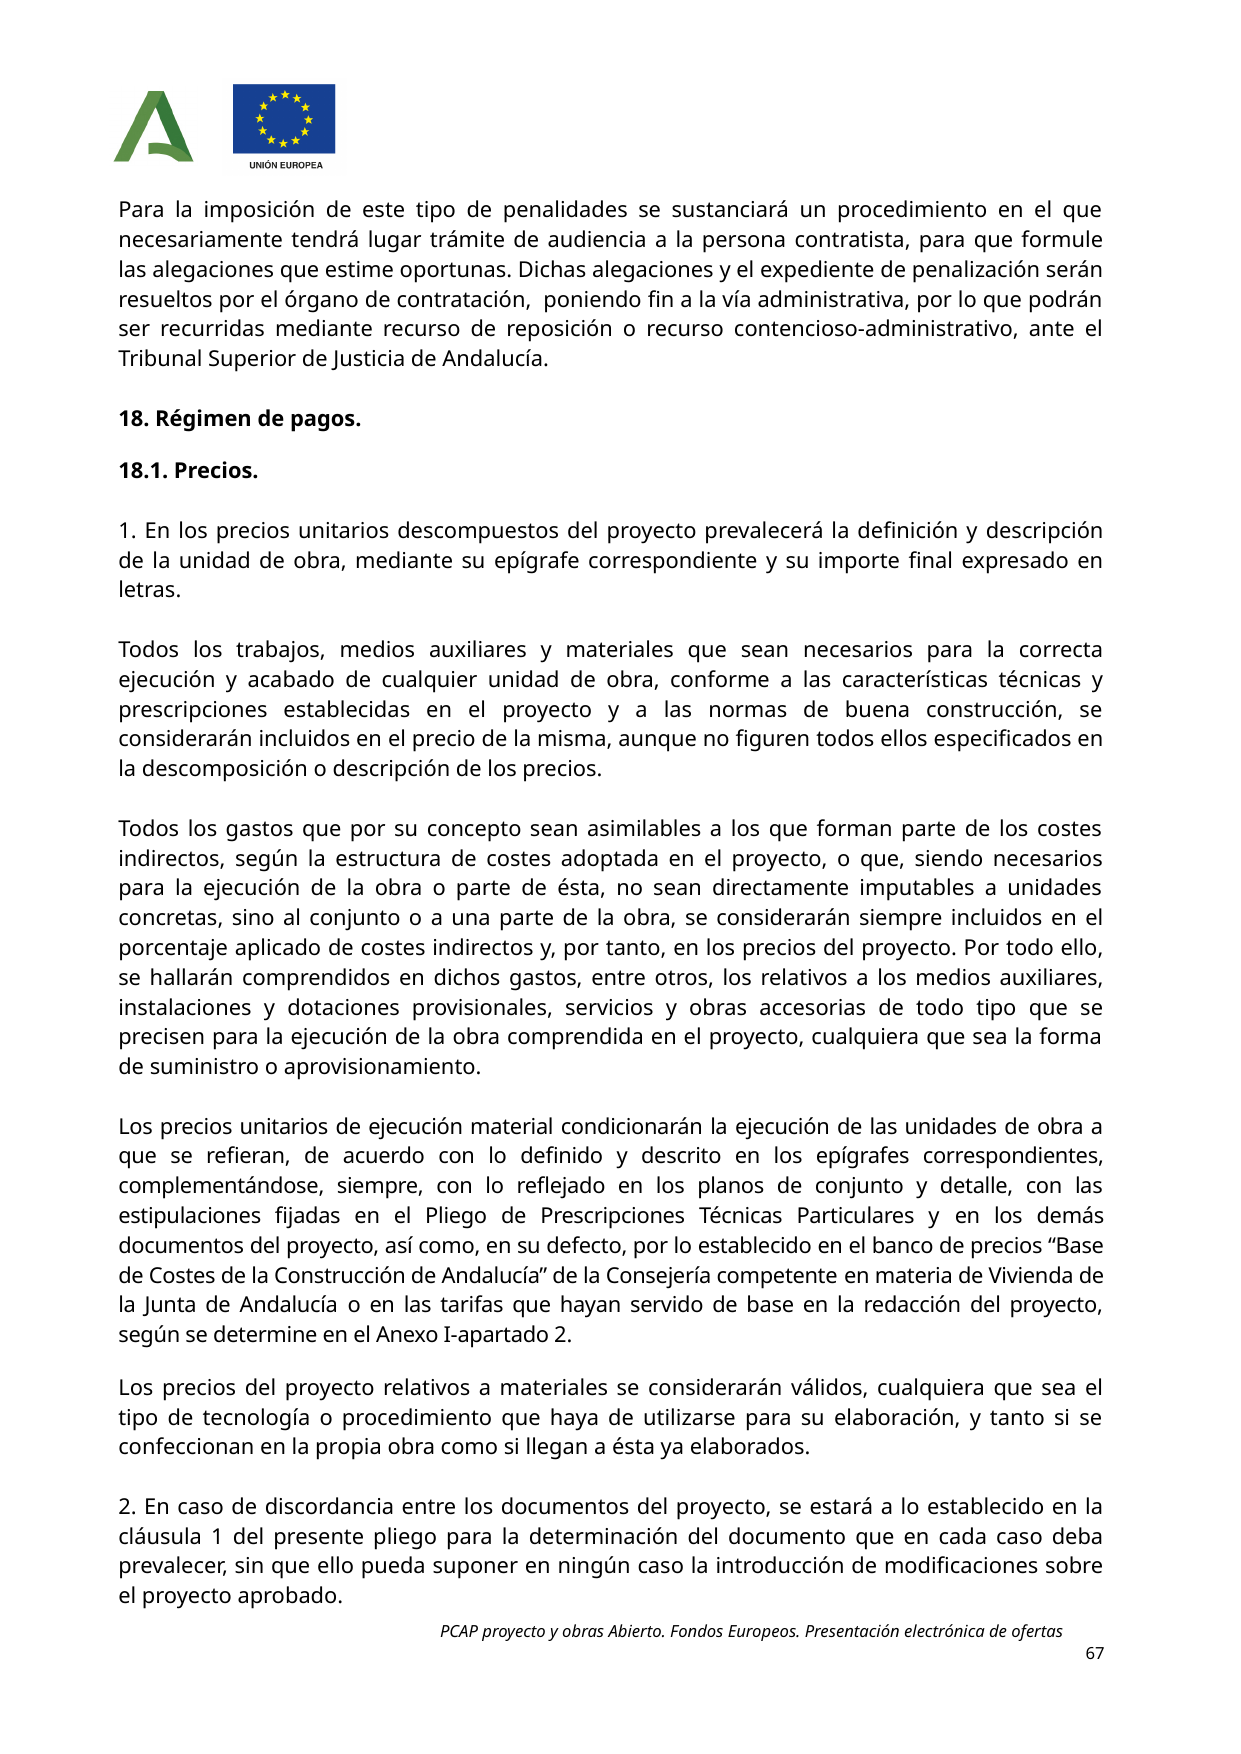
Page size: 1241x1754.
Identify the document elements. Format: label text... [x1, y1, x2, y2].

text 18.1. Precios. [118, 455, 1104, 485]
text Los precios unitarios de ejecución material condicionarán la ejecución de las unidades de obra a que se refieran, de acuerdo con lo definido y descrito en los epígrafes correspondientes, complementándose, siempre, con lo reflejado en los planos de conjunto y detalle, con las estipulaciones fijadas en el Pliego de Prescripciones Técnicas Particulares y en los demás documentos del proyecto, así como, en su defecto, por lo establecido en el banco de precios “Base de Costes de la Construcción de Andalucía” de la Consejería competente en materia de Vivienda de la Junta de Andalucía o en las tarifas que hayan servido de base en la redacción del proyecto, según se determine en el Anexo I-apartado 2. [118, 1111, 1104, 1349]
text 1. En los precios unitarios descompuestos del proyecto prevalecerá la definición y descripción de la unidad de obra, mediante su epígrafe correspondiente y su importe final expresado en letras. [118, 515, 1104, 604]
text Para la imposición de este tipo de penalidades se sustanciará un procedimiento en el que necesariamente tendrá lugar trámite de audiencia a la persona contratista, para que formule las alegaciones que estime oportunas. Dichas alegaciones y el expediente de penalización serán resueltos por el órgano de contratación, poniendo fin a la vía administrativa, por lo que podrán ser recurridas mediante recurso de reposición o recurso contencioso-administrativo, ante el Tribunal Superior de Justicia de Andalucía. [118, 194, 1104, 373]
picture [221, 78, 347, 176]
text Todos los gastos que por su concepto sean asimilables a los que forman parte de los costes indirectos, según la estructura de costes adoptada en el proyecto, o que, siendo necesarios para la ejecución de la obra o parte de ésta, no sean directamente imputables a unidades concretas, sino al conjunto o a una parte de la obra, se considerarán siempre incluidos en el porcentaje aplicado de costes indirectos y, por tanto, en los precios del proyecto. Por todo ello, se hallarán comprendidos en dichos gastos, entre otros, los relativos a los medios auxiliares, instalaciones y dotaciones provisionales, servicios y obras accesorias de todo tipo que se precisen para la ejecución de la obra comprendida en el proyecto, cualquiera que sea la forma de suministro o aprovisionamiento. [118, 813, 1104, 1081]
text 18. Régimen de pagos. [118, 403, 1104, 433]
text Todos los trabajos, medios auxiliares y materiales que sean necesarios para la correcta ejecución y acabado de cualquier unidad de obra, conforme a las características técnicas y prescripciones establecidas en el proyecto y a las normas de buena construcción, se considerarán incluidos en el precio de la misma, aunque no figuren todos ellos especificados en la descomposición o descripción de los precios. [118, 634, 1104, 783]
text Los precios del proyecto relativos a materiales se considerarán válidos, cualquiera que sea el tipo de tecnología o procedimiento que haya de utilizarse para su elaboración, y tanto si se confeccionan en la propia obra como si llegan a ésta ya elaborados. [118, 1372, 1104, 1461]
picture [109, 86, 198, 166]
text 2. En caso de discordancia entre los documentos del proyecto, se estará a lo establecido en la cláusula 1 del presente pliego para la determinación del documento que en cada caso deba prevalecer, sin que ello pueda suponer en ningún caso la introducción de modificaciones sobre el proyecto aprobado. [118, 1491, 1104, 1610]
